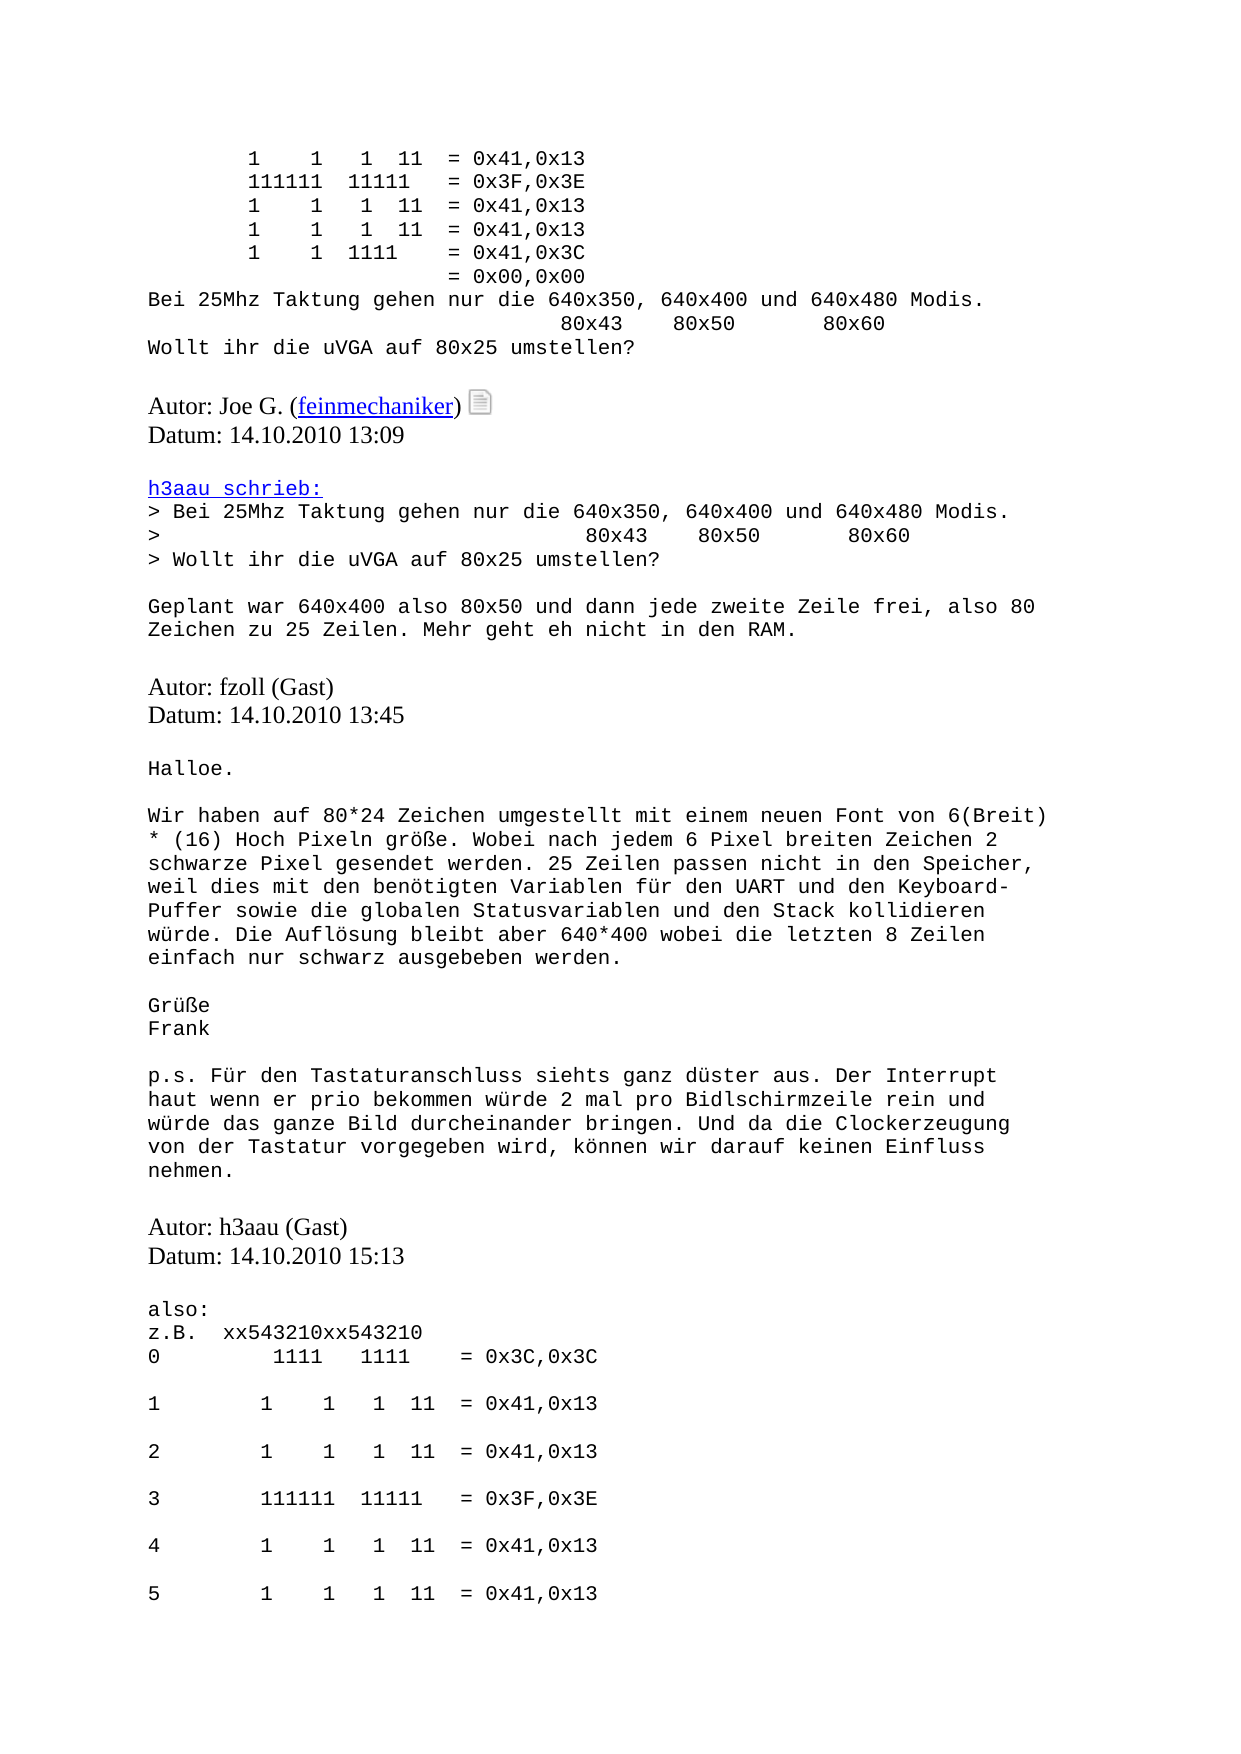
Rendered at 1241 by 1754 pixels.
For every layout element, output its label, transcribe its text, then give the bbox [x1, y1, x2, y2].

text h3aau schrieb: [148, 478, 1093, 501]
text Autor: Joe G. (feinmechaniker) [148, 389, 1093, 420]
text 111111 11111 = 0x3F,0x3E [148, 171, 1093, 195]
text weil dies mit den benötigten Variablen für den UART und den Keyboard- [148, 876, 1093, 900]
text 1 1 1 11 = 0x41,0x13 [148, 218, 1093, 242]
text > Bei 25Mhz Taktung gehen nur die 640x350, 640x400 und 640x480 Modis. [148, 501, 1093, 525]
text 2 1 1 1 11 = 0x41,0x13 [148, 1441, 1093, 1464]
text 4 1 1 1 11 = 0x41,0x13 [148, 1535, 1093, 1559]
text Zeichen zu 25 Zeilen. Mehr geht eh nicht in den RAM. [148, 619, 1093, 643]
text Halloe. [148, 758, 1093, 782]
text würde das ganze Bild durcheinander bringen. Und da die Clockerzeugung [148, 1113, 1093, 1136]
text > 80x43 80x50 80x60 [148, 525, 1093, 548]
text würde. Die Auflösung bleibt aber 640*400 wobei die letzten 8 Zeilen [148, 924, 1093, 947]
text 5 1 1 1 11 = 0x41,0x13 [148, 1582, 1093, 1606]
text haut wenn er prio bekommen würde 2 mal pro Bidlschirmzeile rein und [148, 1089, 1093, 1113]
text * (16) Hoch Pixeln größe. Wobei nach jedem 6 Pixel breiten Zeichen 2 [148, 829, 1093, 853]
text z.B. xx543210xx543210 [148, 1322, 1093, 1346]
text von der Tastatur vorgegeben wird, können wir darauf keinen Einfluss [148, 1136, 1093, 1160]
text Geplant war 640x400 also 80x50 und dann jede zweite Zeile frei, also 80 [148, 596, 1093, 619]
text 1 1 1 11 = 0x41,0x13 [148, 195, 1093, 218]
text also: [148, 1299, 1093, 1322]
text 0 1111 1111 = 0x3C,0x3C [148, 1346, 1093, 1370]
text nehmen. [148, 1160, 1093, 1184]
text 1 1 1 11 = 0x41,0x13 [148, 148, 1093, 171]
text Autor: fzoll (Gast) [148, 672, 1093, 701]
text Grüße [148, 994, 1093, 1018]
text 1 1 1111 = 0x41,0x3C [148, 242, 1093, 266]
picture [467, 389, 494, 415]
text Frank [148, 1018, 1093, 1042]
text Datum: 14.10.2010 13:09 [148, 420, 1093, 449]
text Datum: 14.10.2010 13:45 [148, 701, 1093, 729]
text 80x43 80x50 80x60 [148, 313, 1093, 337]
text Autor: h3aau (Gast) [148, 1212, 1093, 1241]
text p.s. Für den Tastaturanschluss siehts ganz düster aus. Der Interrupt [148, 1066, 1093, 1089]
text 1 1 1 1 11 = 0x41,0x13 [148, 1393, 1093, 1417]
text 3 111111 11111 = 0x3F,0x3E [148, 1488, 1093, 1512]
text schwarze Pixel gesendet werden. 25 Zeilen passen nicht in den Speicher, [148, 853, 1093, 876]
text Bei 25Mhz Taktung gehen nur die 640x350, 640x400 und 640x480 Modis. [148, 289, 1093, 313]
text = 0x00,0x00 [148, 266, 1093, 289]
text > Wollt ihr die uVGA auf 80x25 umstellen? [148, 548, 1093, 572]
text Wir haben auf 80*24 Zeichen umgestellt mit einem neuen Font von 6(Breit) [148, 805, 1093, 829]
text Datum: 14.10.2010 15:13 [148, 1241, 1093, 1270]
text Wollt ihr die uVGA auf 80x25 umstellen? [148, 337, 1093, 360]
text einfach nur schwarz ausgebeben werden. [148, 947, 1093, 971]
text Puffer sowie die globalen Statusvariablen und den Stack kollidieren [148, 900, 1093, 924]
